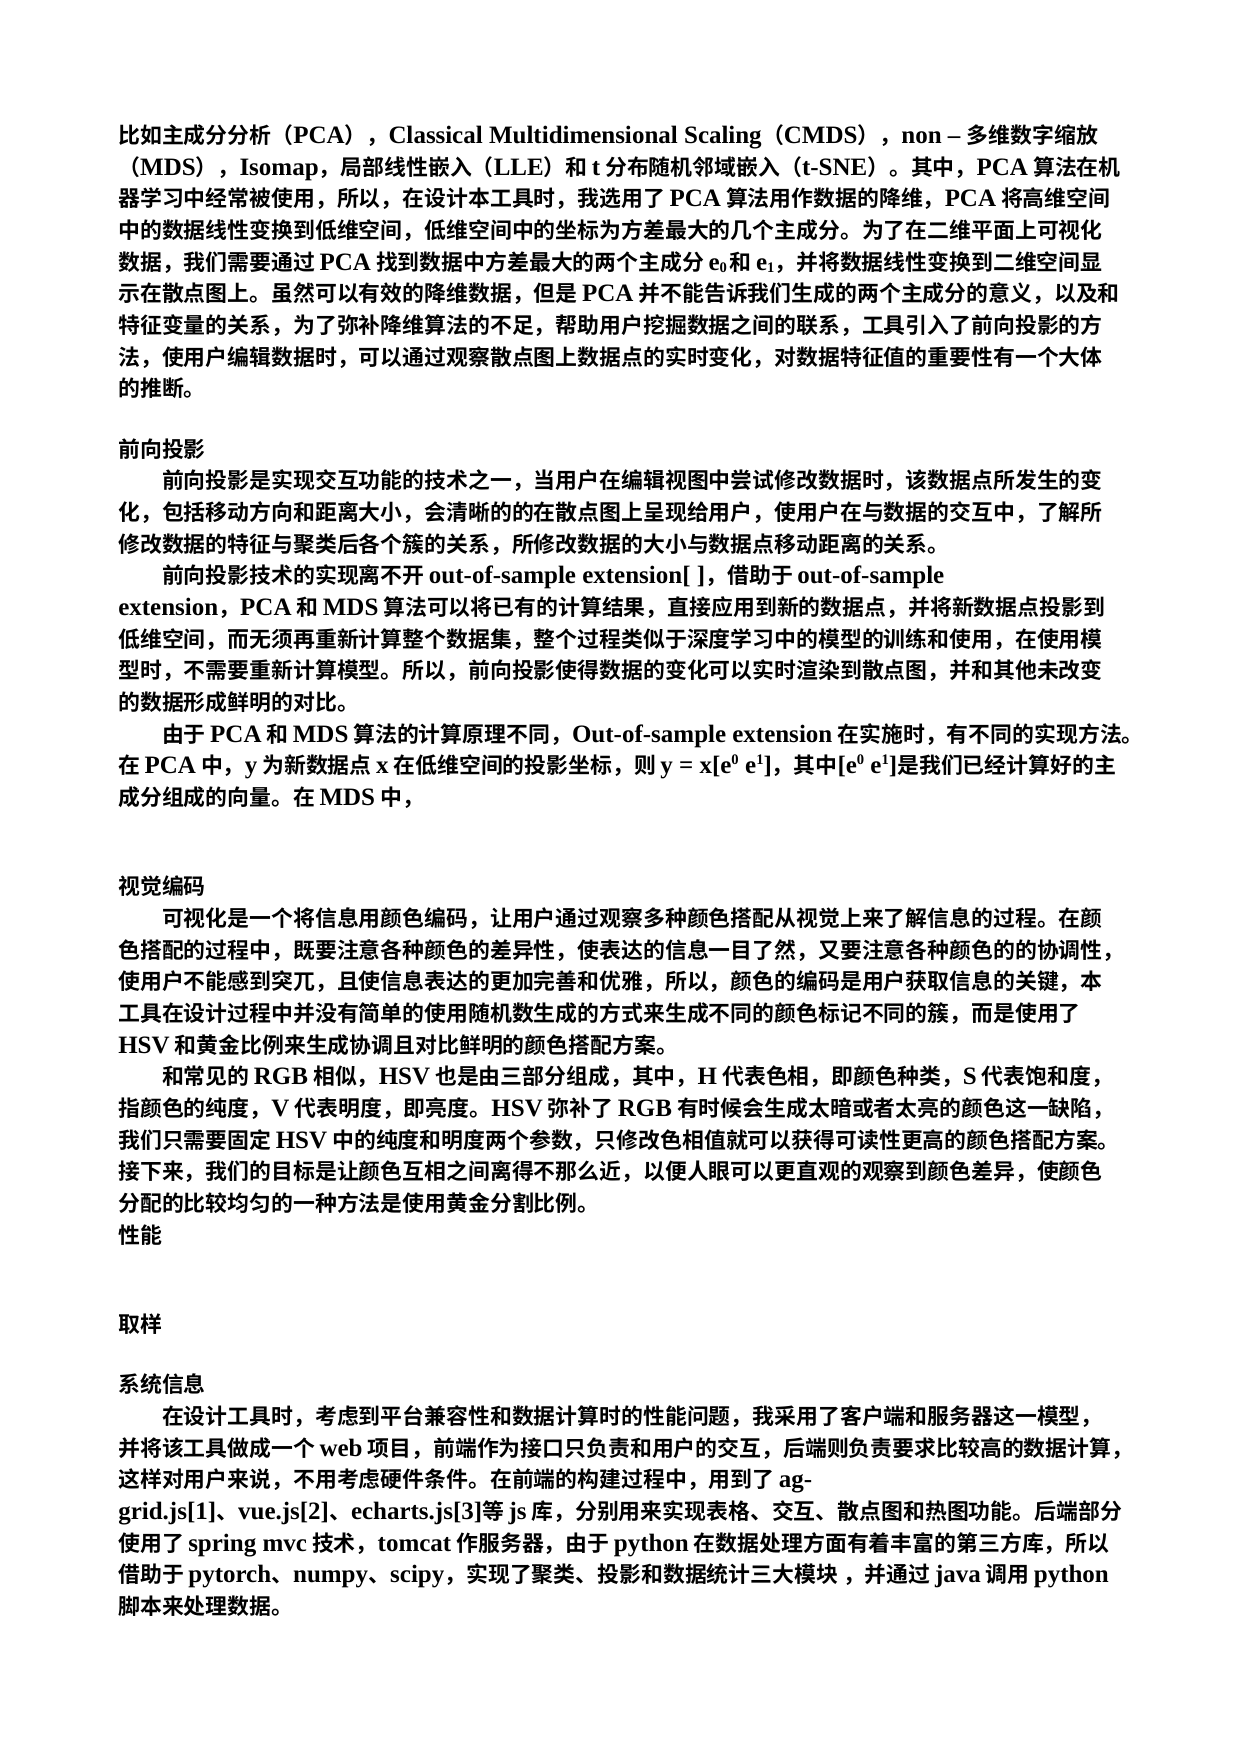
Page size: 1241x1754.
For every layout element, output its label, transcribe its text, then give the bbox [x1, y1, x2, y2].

text 接下来，我们的目标是让颜色互相之间离得不那么近，以便人眼可以更直观的观察到颜色差异，使颜色分配的比较均匀的一种方法是使用黄金分割比例。 [118, 1154, 1122, 1218]
text 取样 [118, 1307, 1122, 1338]
text 可视化是一个将信息用颜色编码，让用户通过观察多种颜色搭配从视觉上来了解信息的过程。在颜色搭配的过程中，既要注意各种颜色的差异性，使表达的信息一目了然，又要注意各种颜色的的协调性，使用户不能感到突兀，且使信息表达的更加完善和优雅，所以，颜色的编码是用户获取信息的关键，本工具在设计过程中并没有简单的使用随机数生成的方式来生成不同的颜色标记不同的簇，而是使用了HSV和黄金比例来生成协调且对比鲜明的颜色搭配方案。 [118, 901, 1122, 1059]
text 由于PCA和MDS算法的计算原理不同，Out-of-sample extension在实施时，有不同的实现方法。在PCA中，y为新数据点x在低维空间的投影坐标，则y = x[e0 e1]，其中[e0 e1]是我们已经计算好的主成分组成的向量。在MDS中， [118, 717, 1122, 812]
text 前向投影技术的实现离不开out-of-sample extension[ ]，借助于out-of-sample extension，PCA和MDS算法可以将已有的计算结果，直接应用到新的数据点，并将新数据点投影到低维空间，而无须再重新计算整个数据集，整个过程类似于深度学习中的模型的训练和使用，在使用模型时，不需要重新计算模型。所以，前向投影使得数据的变化可以实时渲染到散点图，并和其他未改变的数据形成鲜明的对比。 [118, 558, 1122, 717]
text 视觉编码 [118, 869, 1122, 901]
text 比如主成分分析（PCA），Classical Multidimensional Scaling（CMDS），non – 多维数字缩放（MDS），Isomap，局部线性嵌入（LLE）和t分布随机邻域嵌入（t-SNE）。其中，PCA算法在机器学习中经常被使用，所以，在设计本工具时，我选用了PCA算法用作数据的降维，PCA将高维空间中的数据线性变换到低维空间，低维空间中的坐标为方差最大的几个主成分。为了在二维平面上可视化数据，我们需要通过PCA找到数据中方差最大的两个主成分e0和e1，并将数据线性变换到二维空间显示在散点图上。虽然可以有效的降维数据，但是PCA并不能告诉我们生成的两个主成分的意义，以及和特征变量的关系，为了弥补降维算法的不足，帮助用户挖掘数据之间的联系，工具引入了前向投影的方法，使用户编辑数据时，可以通过观察散点图上数据点的实时变化，对数据特征值的重要性有一个大体的推断。 [118, 118, 1122, 403]
text 和常见的RGB相似，HSV也是由三部分组成，其中，H代表色相，即颜色种类，S代表饱和度，指颜色的纯度，V代表明度，即亮度。HSV弥补了RGB有时候会生成太暗或者太亮的颜色这一缺陷，我们只需要固定HSV中的纯度和明度两个参数，只修改色相值就可以获得可读性更高的颜色搭配方案。 [118, 1059, 1122, 1154]
text 前向投影是实现交互功能的技术之一，当用户在编辑视图中尝试修改数据时，该数据点所发生的变化，包括移动方向和距离大小，会清晰的的在散点图上呈现给用户，使用户在与数据的交互中，了解所修改数据的特征与聚类后各个簇的关系，所修改数据的大小与数据点移动距离的关系。 [118, 463, 1122, 558]
text 性能 [118, 1218, 1122, 1249]
text 系统信息 [118, 1367, 1122, 1399]
text 在设计工具时，考虑到平台兼容性和数据计算时的性能问题，我采用了客户端和服务器这一模型，并将该工具做成一个web项目，前端作为接口只负责和用户的交互，后端则负责要求比较高的数据计算，这样对用户来说，不用考虑硬件条件。在前端的构建过程中，用到了ag-grid.js[1]、vue.js[2]、echarts.js[3]等js库，分别用来实现表格、交互、散点图和热图功能。后端部分使用了spring mvc技术，tomcat作服务器，由于python在数据处理方面有着丰富的第三方库，所以借助于pytorch、numpy、scipy，实现了聚类、投影和数据统计三大模块 ，并通过java调用python脚本来处理数据。 [118, 1399, 1122, 1621]
text 前向投影 [118, 432, 1122, 463]
